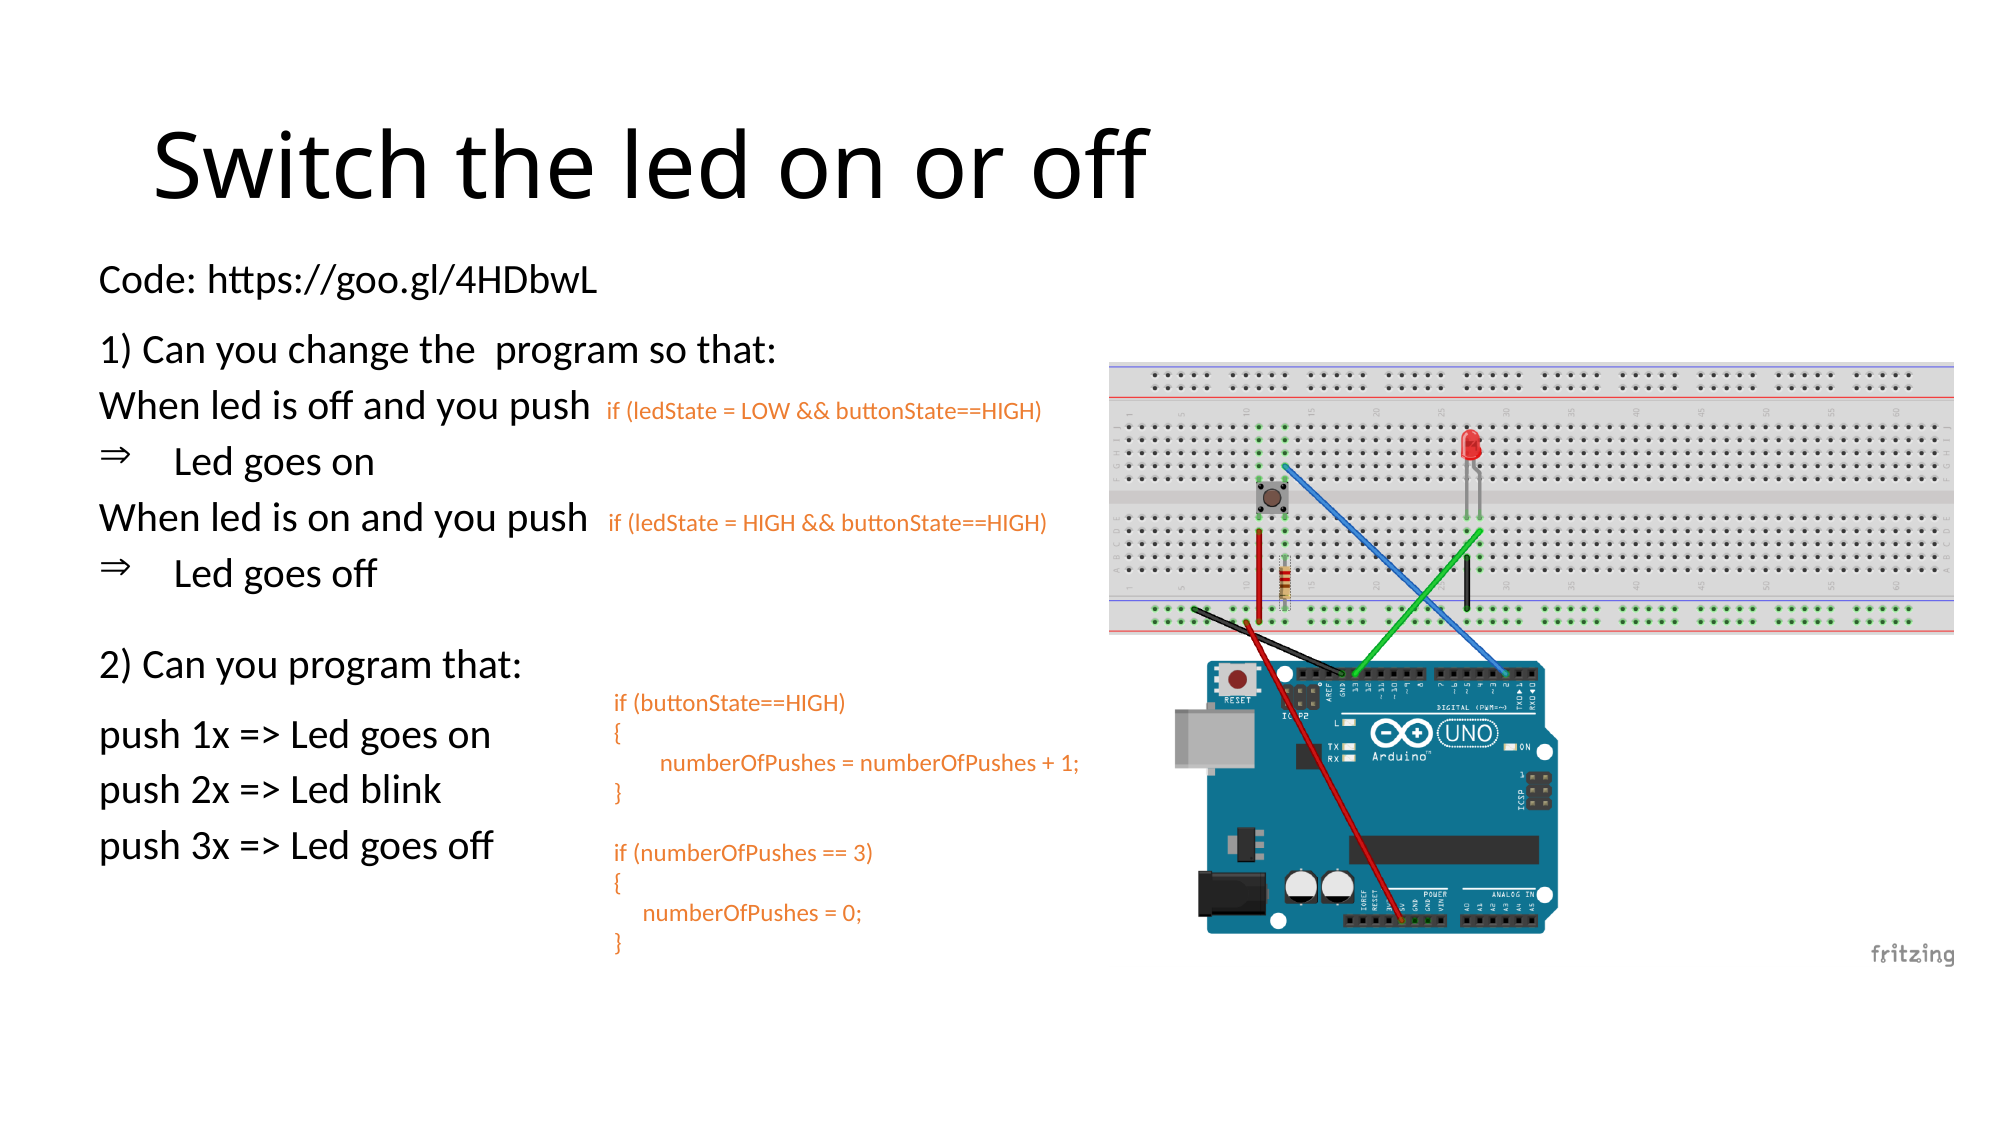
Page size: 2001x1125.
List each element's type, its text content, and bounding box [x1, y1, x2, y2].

title Switch the led on or off [137, 59, 1863, 278]
picture [1825, 362, 1954, 968]
text_box if (buttonState==HIGH) { numberOfPushes = numberOfPushes + 1; } if (numberOfPushes == 3) { numberOfPushes = 0; } [598, 679, 1367, 968]
text_box Code: https://goo.gl/4HDbwL 1) Can you change the program so that: When led is off and you push if (ledState = LOW && buttonState==HIGH) Led goes on When led is on and you push if (ledState = HIGH && buttonState==HIGH) Led goes off 2) Can you program that: push 1x => Led goes on push 2x => Led blink push 3x => Led goes off [84, 258, 1825, 1045]
